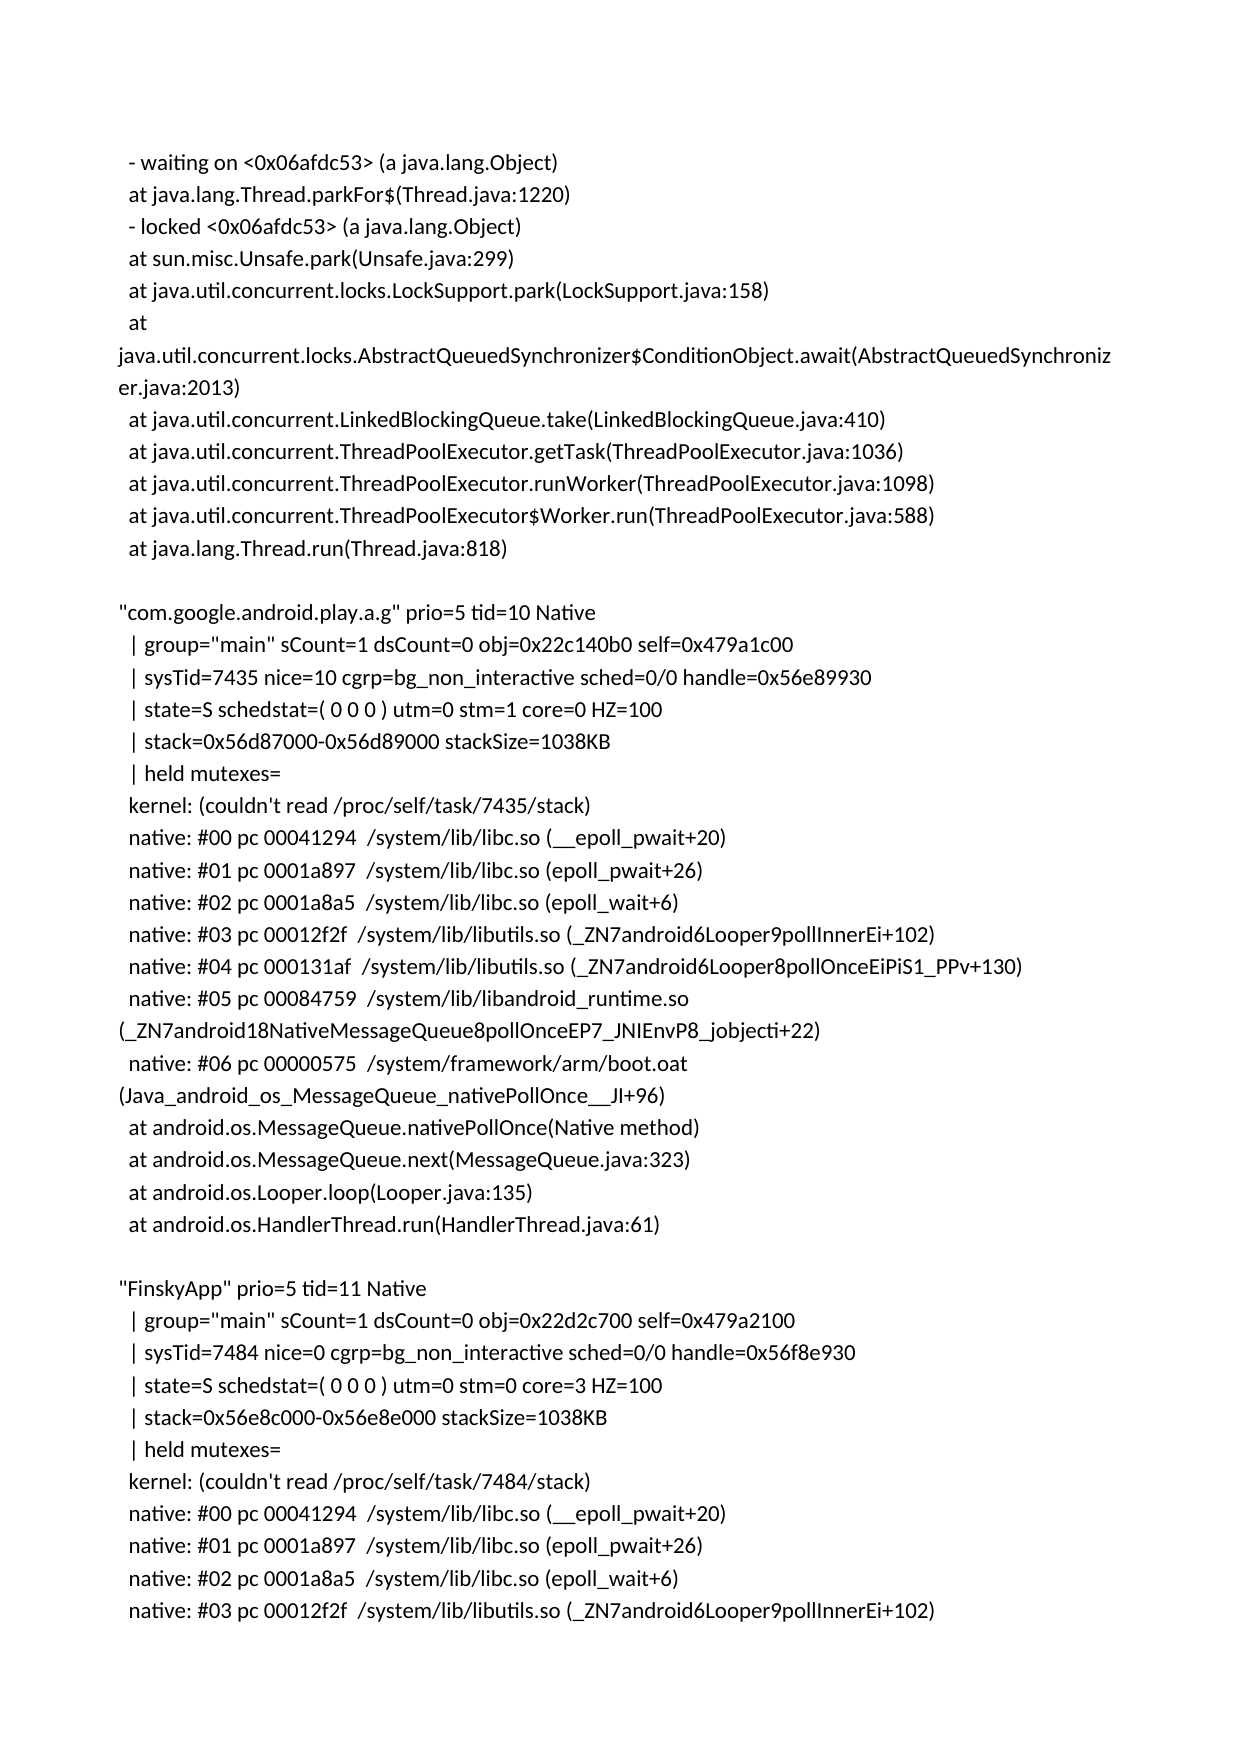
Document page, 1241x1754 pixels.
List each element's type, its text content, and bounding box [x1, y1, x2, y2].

text at java.util.concurrent.ThreadPoolExecutor.getTask(ThreadPoolExecutor.java:1036) [118, 437, 1122, 465]
text at android.os.HandlerThread.run(HandlerThread.java:61) [118, 1210, 1122, 1238]
text | held mutexes= [118, 1435, 1122, 1463]
text native: #06 pc 00000575 /system/framework/arm/boot.oat (Java_android_os_MessageQueue_nativePollOnce__JI+96) [118, 1049, 1122, 1109]
text | stack=0x56e8c000-0x56e8e000 stackSize=1038KB [118, 1403, 1122, 1431]
text | sysTid=7484 nice=0 cgrp=bg_non_interactive sched=0/0 handle=0x56f8e930 [118, 1338, 1122, 1367]
text at java.util.concurrent.locks.AbstractQueuedSynchronizer$ConditionObject.await(AbstractQueuedSynchronizer.java:2013) [118, 308, 1122, 401]
text - locked <0x06afdc53> (a java.lang.Object) [118, 212, 1122, 240]
text at java.util.concurrent.ThreadPoolExecutor.runWorker(ThreadPoolExecutor.java:1098) [118, 469, 1122, 497]
text "FinskyApp" prio=5 tid=11 Native [118, 1274, 1122, 1302]
text at sun.misc.Unsafe.park(Unsafe.java:299) [118, 244, 1122, 272]
text | sysTid=7435 nice=10 cgrp=bg_non_interactive sched=0/0 handle=0x56e89930 [118, 663, 1122, 691]
text at android.os.MessageQueue.next(MessageQueue.java:323) [118, 1145, 1122, 1173]
text at android.os.MessageQueue.nativePollOnce(Native method) [118, 1113, 1122, 1141]
text kernel: (couldn't read /proc/self/task/7435/stack) [118, 791, 1122, 819]
text native: #03 pc 00012f2f /system/lib/libutils.so (_ZN7android6Looper9pollInnerEi+102) [118, 1596, 1122, 1624]
text at java.util.concurrent.ThreadPoolExecutor$Worker.run(ThreadPoolExecutor.java:588) [118, 502, 1122, 530]
text | held mutexes= [118, 759, 1122, 787]
text native: #01 pc 0001a897 /system/lib/libc.so (epoll_pwait+26) [118, 1532, 1122, 1560]
text native: #02 pc 0001a8a5 /system/lib/libc.so (epoll_wait+6) [118, 1564, 1122, 1592]
text native: #00 pc 00041294 /system/lib/libc.so (__epoll_pwait+20) [118, 1499, 1122, 1527]
text "com.google.android.play.a.g" prio=5 tid=10 Native [118, 598, 1122, 626]
text kernel: (couldn't read /proc/self/task/7484/stack) [118, 1467, 1122, 1495]
text native: #00 pc 00041294 /system/lib/libc.so (__epoll_pwait+20) [118, 823, 1122, 852]
text | group="main" sCount=1 dsCount=0 obj=0x22c140b0 self=0x479a1c00 [118, 630, 1122, 658]
text native: #04 pc 000131af /system/lib/libutils.so (_ZN7android6Looper8pollOnceEiPiS1_PPv+130) [118, 952, 1122, 980]
text native: #05 pc 00084759 /system/lib/libandroid_runtime.so (_ZN7android18NativeMessageQueue8pollOnceEP7_JNIEnvP8_jobjecti+22) [118, 984, 1122, 1045]
text | state=S schedstat=( 0 0 0 ) utm=0 stm=1 core=0 HZ=100 [118, 695, 1122, 723]
text at android.os.Looper.loop(Looper.java:135) [118, 1178, 1122, 1206]
text at java.util.concurrent.locks.LockSupport.park(LockSupport.java:158) [118, 276, 1122, 304]
text | stack=0x56d87000-0x56d89000 stackSize=1038KB [118, 727, 1122, 755]
text native: #02 pc 0001a8a5 /system/lib/libc.so (epoll_wait+6) [118, 888, 1122, 916]
text native: #01 pc 0001a897 /system/lib/libc.so (epoll_pwait+26) [118, 856, 1122, 884]
text at java.lang.Thread.parkFor$(Thread.java:1220) [118, 180, 1122, 208]
text | state=S schedstat=( 0 0 0 ) utm=0 stm=0 core=3 HZ=100 [118, 1371, 1122, 1399]
text - waiting on <0x06afdc53> (a java.lang.Object) [118, 148, 1122, 176]
text | group="main" sCount=1 dsCount=0 obj=0x22d2c700 self=0x479a2100 [118, 1306, 1122, 1334]
text at java.lang.Thread.run(Thread.java:818) [118, 534, 1122, 562]
text native: #03 pc 00012f2f /system/lib/libutils.so (_ZN7android6Looper9pollInnerEi+102) [118, 920, 1122, 948]
text at java.util.concurrent.LinkedBlockingQueue.take(LinkedBlockingQueue.java:410) [118, 405, 1122, 433]
